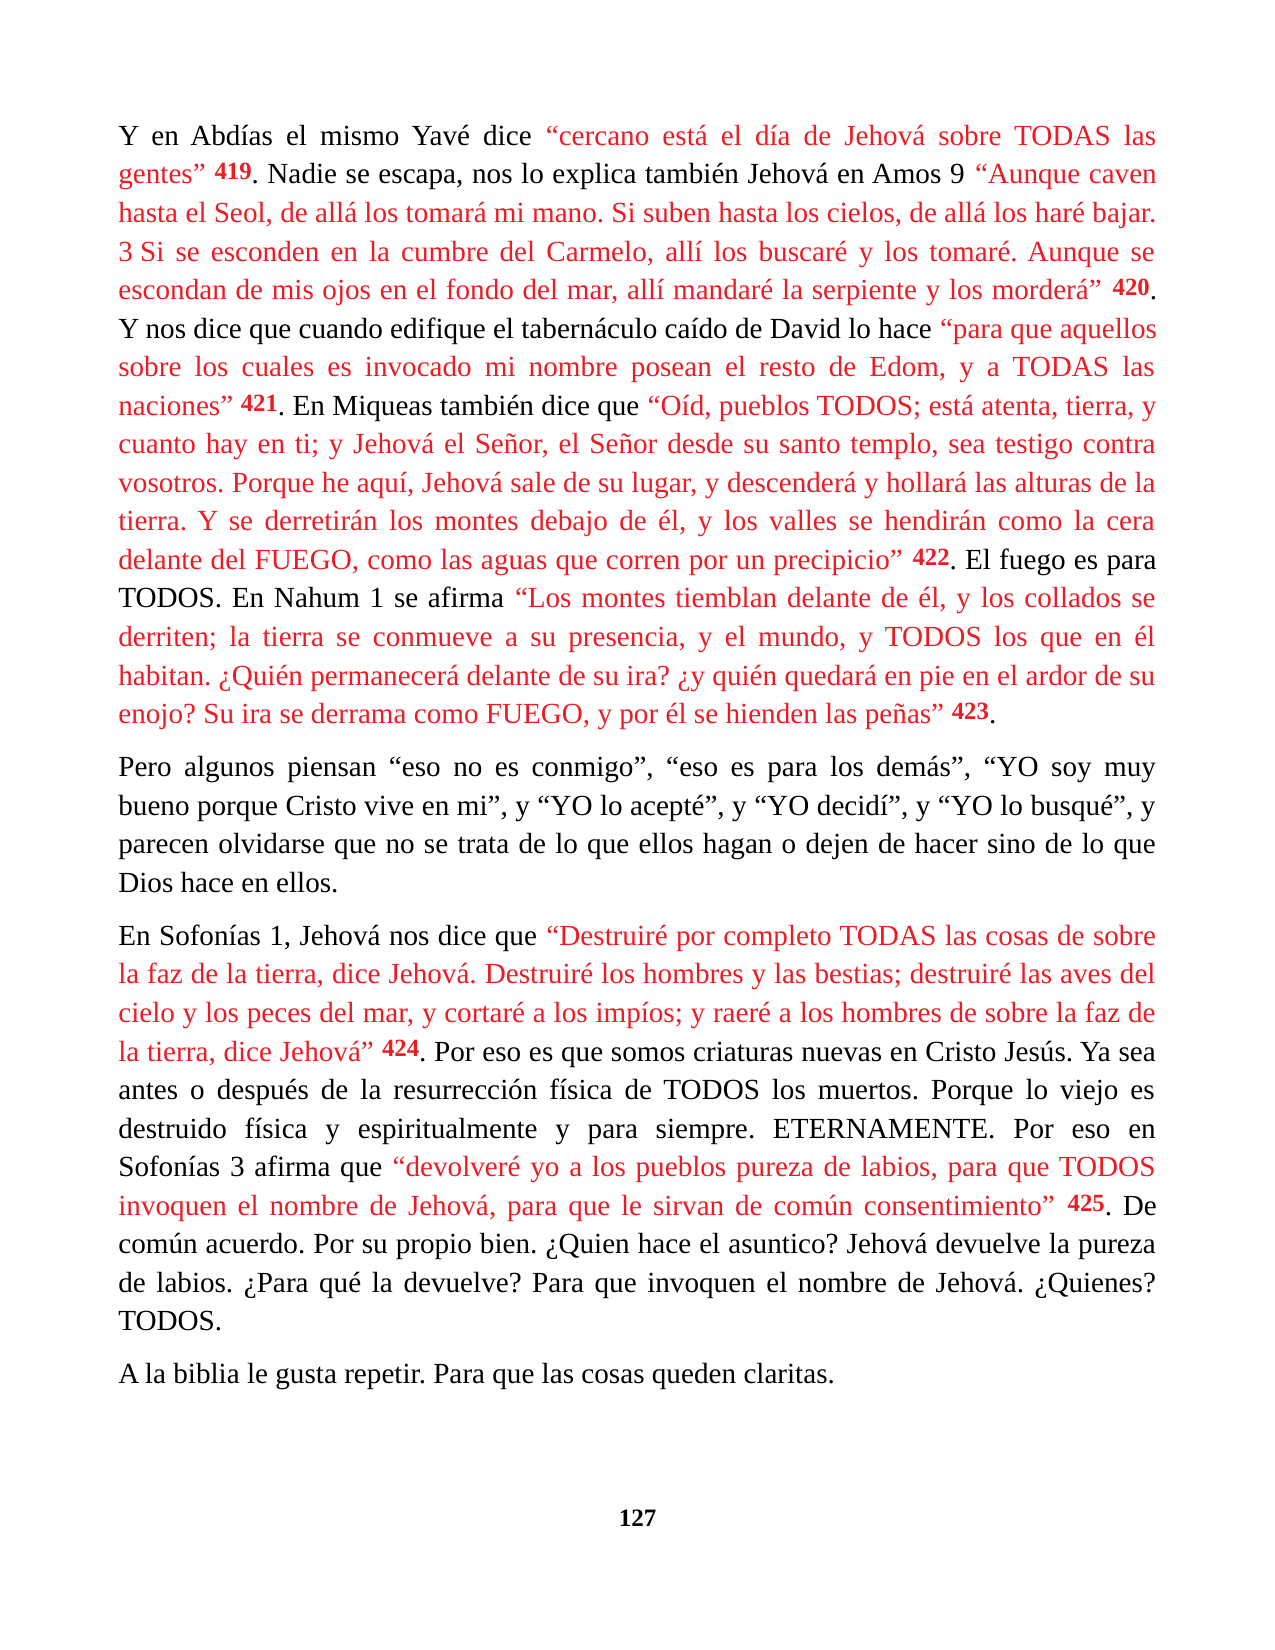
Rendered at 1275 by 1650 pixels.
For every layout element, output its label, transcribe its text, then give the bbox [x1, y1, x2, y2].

text En Sofonías 1, Jehová nos dice que “Destruiré por completo TODAS las cosas de sobre la faz de la tierra, dice Jehová. Destruiré los hombres y las bestias; destruiré las aves del cielo y los peces del mar, y cortaré a los impíos; y raeré a los hombres de sobre la faz de la tierra, dice Jehová” . Por eso es que somos criaturas nuevas en Cristo Jesús. Ya sea antes o después de la resurrección física de TODOS los muertos. Porque lo viejo es destruido física y espiritualmente y para siempre. ETERNAMENTE. Por eso en Sofonías 3 afirma que “devolveré yo a los pueblos pureza de labios, para que TODOS invoquen el nombre de Jehová, para que le sirvan de común consentimiento” . De común acuerdo. Por su propio bien. ¿Quien hace el asuntico? Jehová devuelve la pureza de labios. ¿Para qué la devuelve? Para que invoquen el nombre de Jehová. ¿Quienes? TODOS. [118, 918, 1157, 1337]
text A la biblia le gusta repetir. Para que las cosas queden claritas. [118, 1357, 1157, 1390]
text Y en Abdías el mismo Yavé dice “cercano está el día de Jehová sobre TODAS las gentes” . Nadie se escapa, nos lo explica también Jehová en Amos 9 “Aunque caven hasta el Seol, de allá los tomará mi mano. Si suben hasta los cielos, de allá los haré bajar. 3 Si se esconden en la cumbre del Carmelo, allí los buscaré y los tomaré. Aunque se escondan de mis ojos en el fondo del mar, allí mandaré la serpiente y los morderá” . Y nos dice que cuando edifique el tabernáculo caído de David lo hace “para que aquellos sobre los cuales es invocado mi nombre posean el resto de Edom, y a TODAS las naciones” . En Miqueas también dice que “Oíd, pueblos TODOS; está atenta, tierra, y cuanto hay en ti; y Jehová el Señor, el Señor desde su santo templo, sea testigo contra vosotros. Porque he aquí, Jehová sale de su lugar, y descenderá y hollará las alturas de la tierra. Y se derretirán los montes debajo de él, y los valles se hendirán como la cera delante del FUEGO, como las aguas que corren por un precipicio” . El fuego es para TODOS. En Nahum 1 se afirma “Los montes tiemblan delante de él, y los collados se derriten; la tierra se conmueve a su presencia, y el mundo, y TODOS los que en él habitan. ¿Quién permanecerá delante de su ira? ¿y quién quedará en pie en el ardor de su enojo? Su ira se derrama como FUEGO, y por él se hienden las peñas” . [118, 118, 1157, 730]
text Pero algunos piensan “eso no es conmigo”, “eso es para los demás”, “YO soy muy bueno porque Cristo vive en mi”, y “YO lo acepté”, y “YO decidí”, y “YO lo busqué”, y parecen olvidarse que no se trata de lo que ellos hagan o dejen de hacer sino de lo que Dios hace en ellos. [118, 749, 1157, 898]
